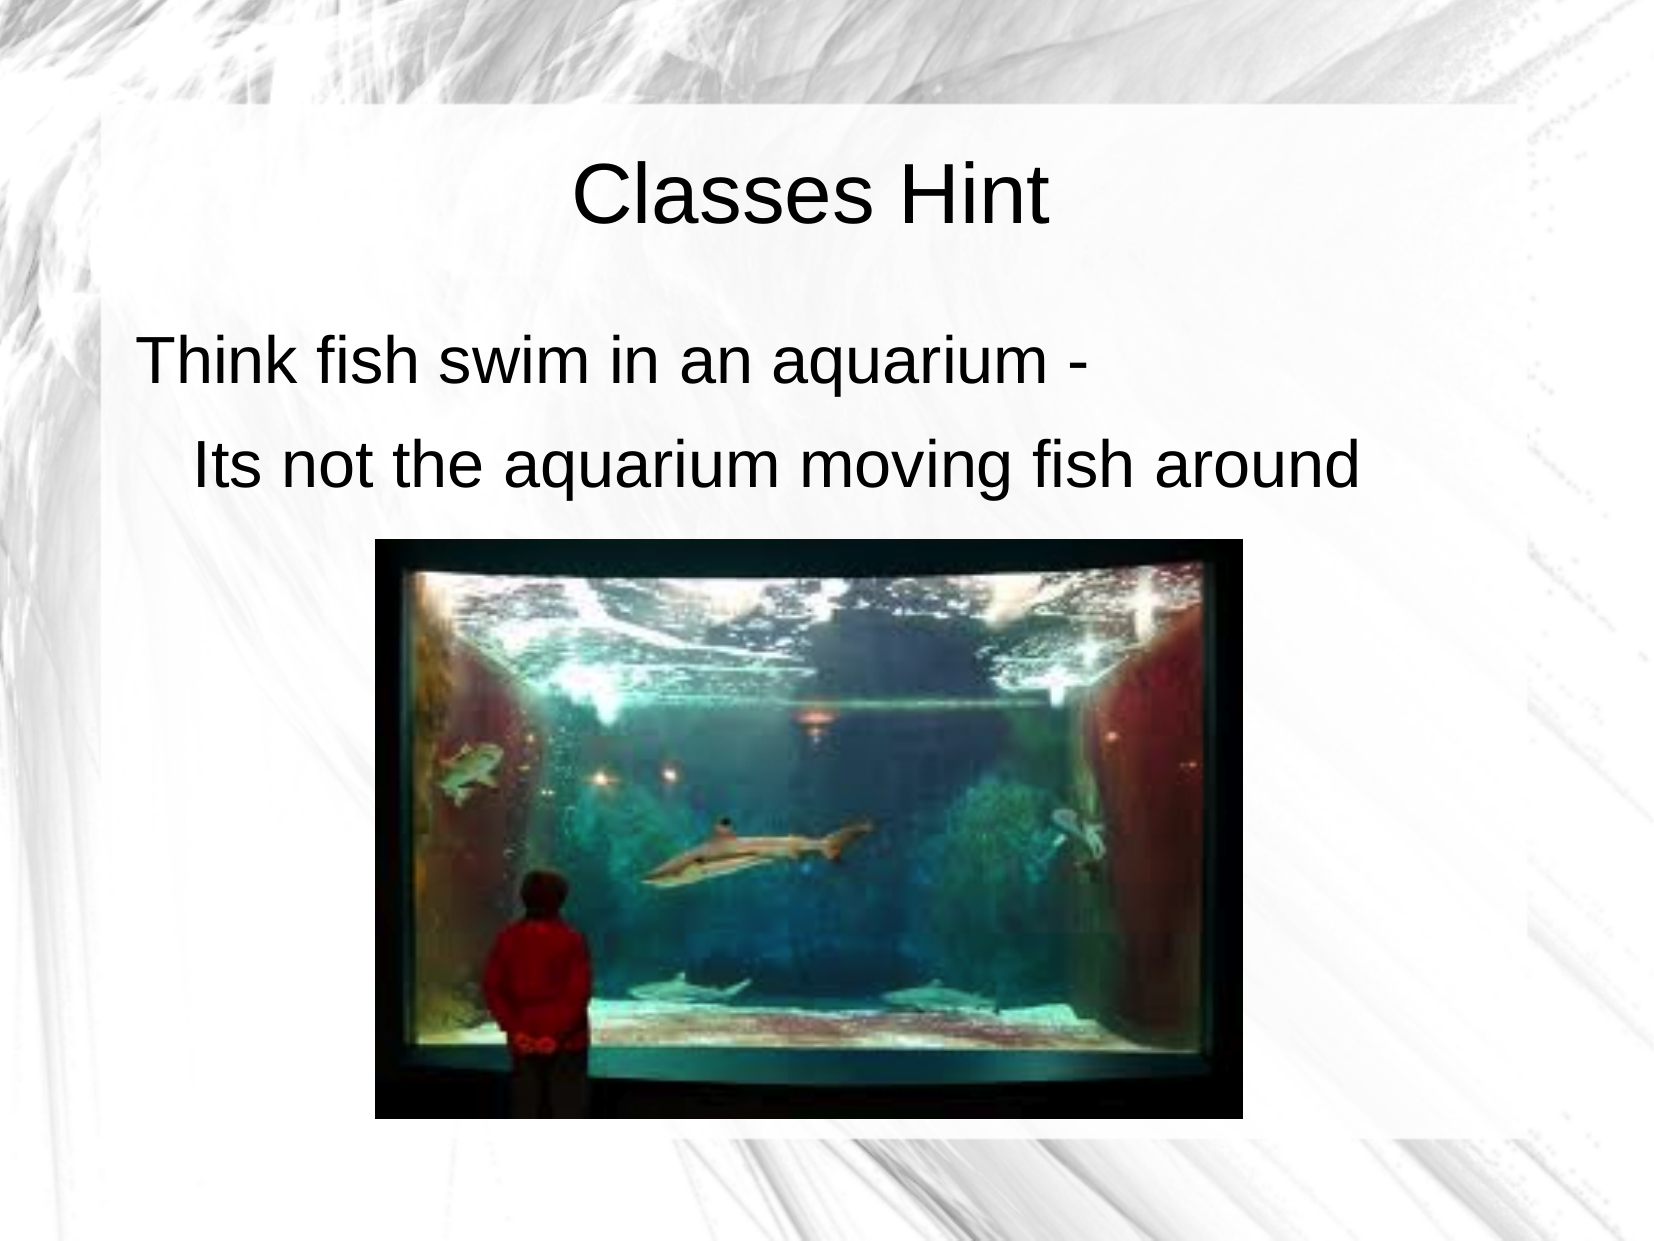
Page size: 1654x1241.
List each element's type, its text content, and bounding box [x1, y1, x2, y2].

title Classes Hint [118, 112, 1505, 279]
list Think fish swim in an aquarium - Its not the aquarium moving fish around [118, 319, 1569, 944]
picture [0, 0, 1654, 1241]
